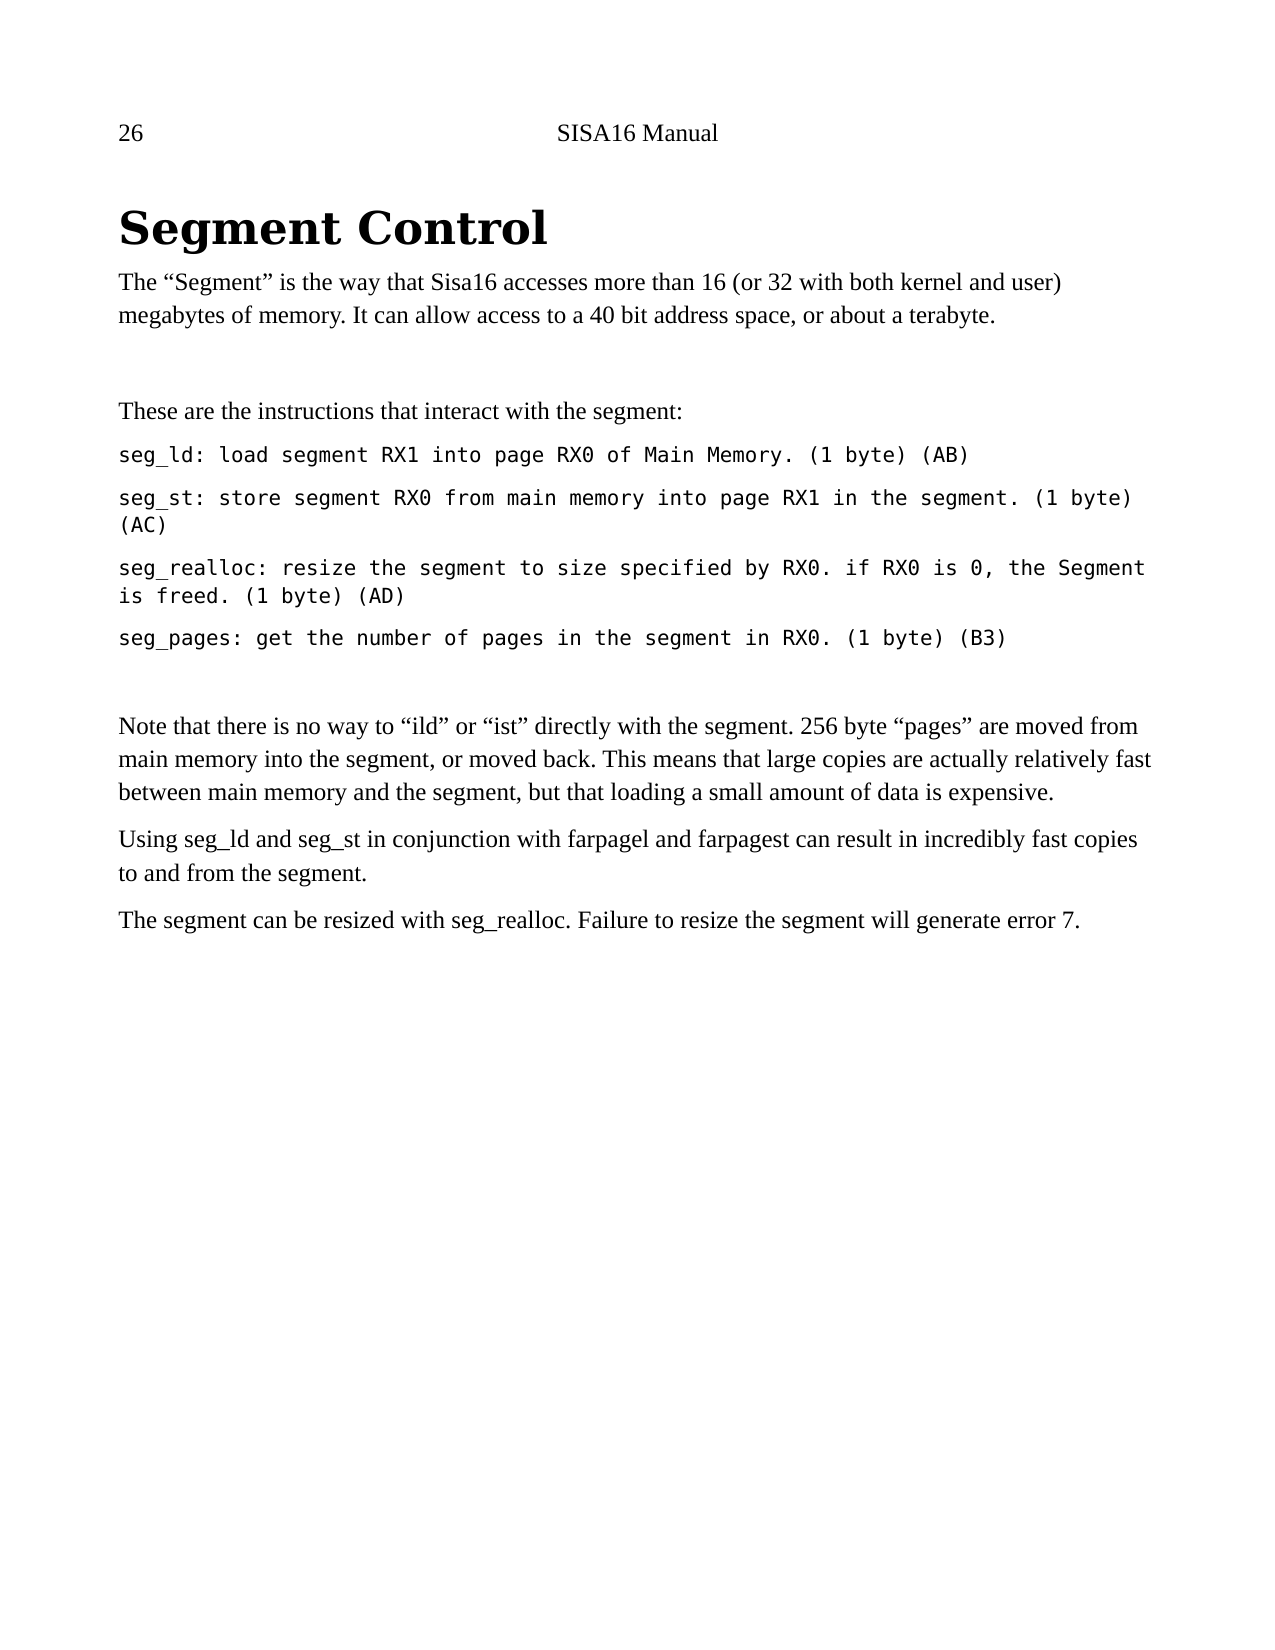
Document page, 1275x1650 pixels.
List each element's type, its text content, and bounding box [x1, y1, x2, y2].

text Note that there is no way to “ild” or “ist” directly with the segment. 256 byte “pages” are moved from main memory into the segment, or moved back. This means that large copies are actually relatively fast between main memory and the segment, but that loading a small amount of data is expensive. [118, 711, 1157, 806]
text seg_realloc: resize the segment to size specified by RX0. if RX0 is 0, the Segment is freed. (1 byte) (AD) [118, 556, 1157, 608]
text The “Segment” is the way that Sisa16 accesses more than 16 (or 32 with both kernel and user) megabytes of memory. It can allow access to a 40 bit address space, or about a terabyte. [118, 267, 1157, 329]
text seg_st: store segment RX0 from main memory into page RX1 in the segment. (1 byte) (AC) [118, 486, 1157, 538]
text Using seg_ld and seg_st in conjunction with farpagel and farpagest can result in incredibly fast copies to and from the segment. [118, 824, 1157, 886]
subtitle Segment Control [118, 202, 1157, 255]
text seg_pages: get the number of pages in the segment in RX0. (1 byte) (B3) [118, 626, 1157, 650]
text seg_ld: load segment RX1 into page RX0 of Main Memory. (1 byte) (AB) [118, 443, 1157, 468]
text These are the instructions that interact with the segment: [118, 396, 1157, 424]
text The segment can be resized with seg_realloc. Failure to resize the segment will generate error 7. [118, 905, 1157, 934]
